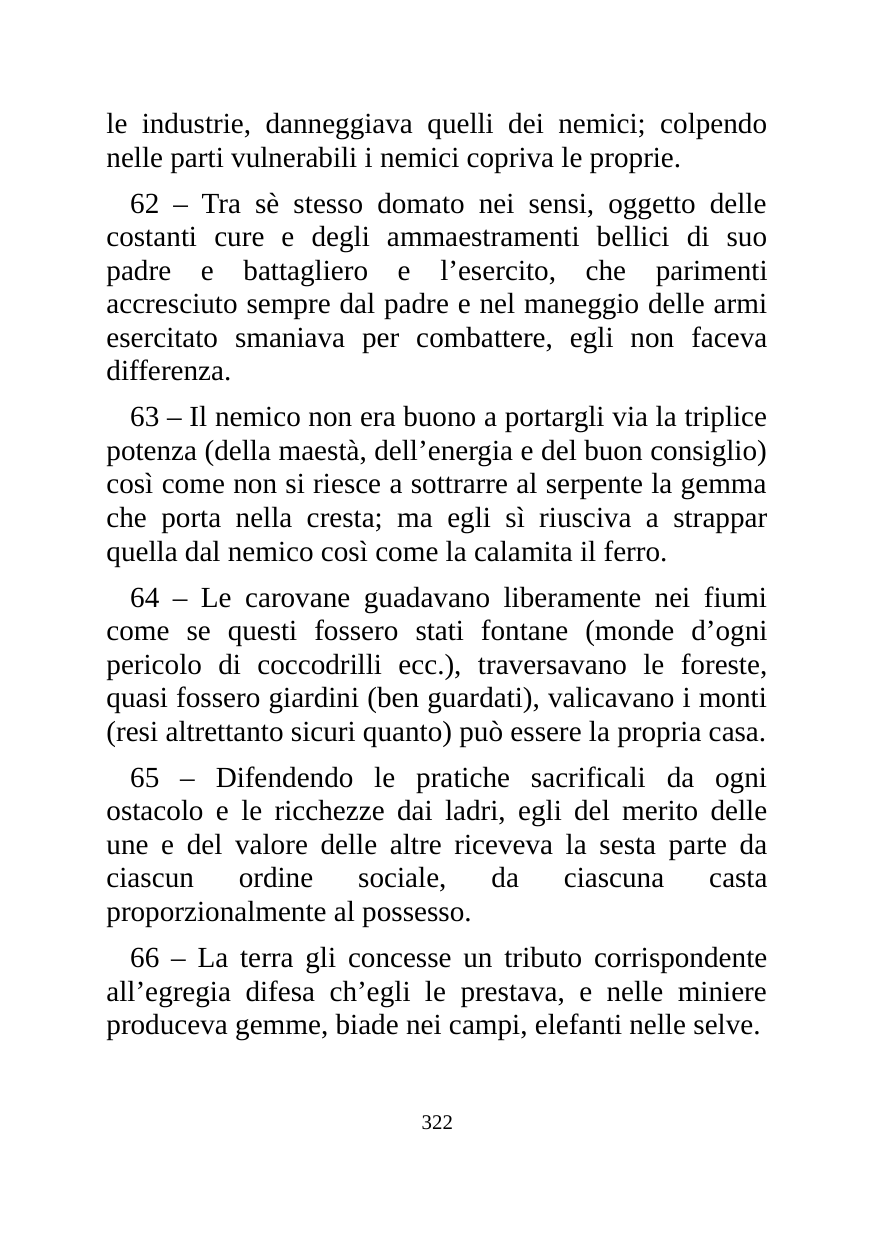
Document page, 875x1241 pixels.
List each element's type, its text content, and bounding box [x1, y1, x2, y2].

text 65 – Difendendo le pratiche sacrificali da ogni ostacolo e le ricchezze dai ladri, egli del merito delle une e del valore delle altre riceveva la sesta parte da ciascun ordine sociale, da ciascuna casta proporzionalmente al possesso. [106, 760, 768, 928]
text 66 – La terra gli concesse un tributo corrispondente all’egregia difesa ch’egli le prestava, e nelle miniere produceva gemme, biade nei campi, elefanti nelle selve. [106, 940, 768, 1041]
text 64 – Le carovane guadavano liberamente nei fiumi come se questi fossero stati fontane (monde d’ogni pericolo di coccodrilli ecc.), traversavano le foreste, quasi fossero giardini (ben guardati), valicavano i monti (resi altrettanto sicuri quanto) può essere la propria casa. [106, 580, 768, 747]
text 62 – Tra sè stesso domato nei sensi, oggetto delle costanti cure e degli ammaestramenti bellici di suo padre e battagliero e l’esercito, che parimenti accresciuto sempre dal padre e nel maneggio delle armi esercitato smaniava per combattere, egli non faceva differenza. [106, 186, 768, 387]
text le industrie, danneggiava quelli dei nemici; colpendo nelle parti vulnerabili i nemici copriva le proprie. [106, 106, 768, 173]
text 63 – Il nemico non era buono a portargli via la triplice potenza (della maestà, dell’energia e del buon consiglio) così come non si riesce a sottrarre al serpente la gemma che porta nella cresta; ma egli sì riusciva a strappar quella dal nemico così come la calamita il ferro. [106, 399, 768, 567]
